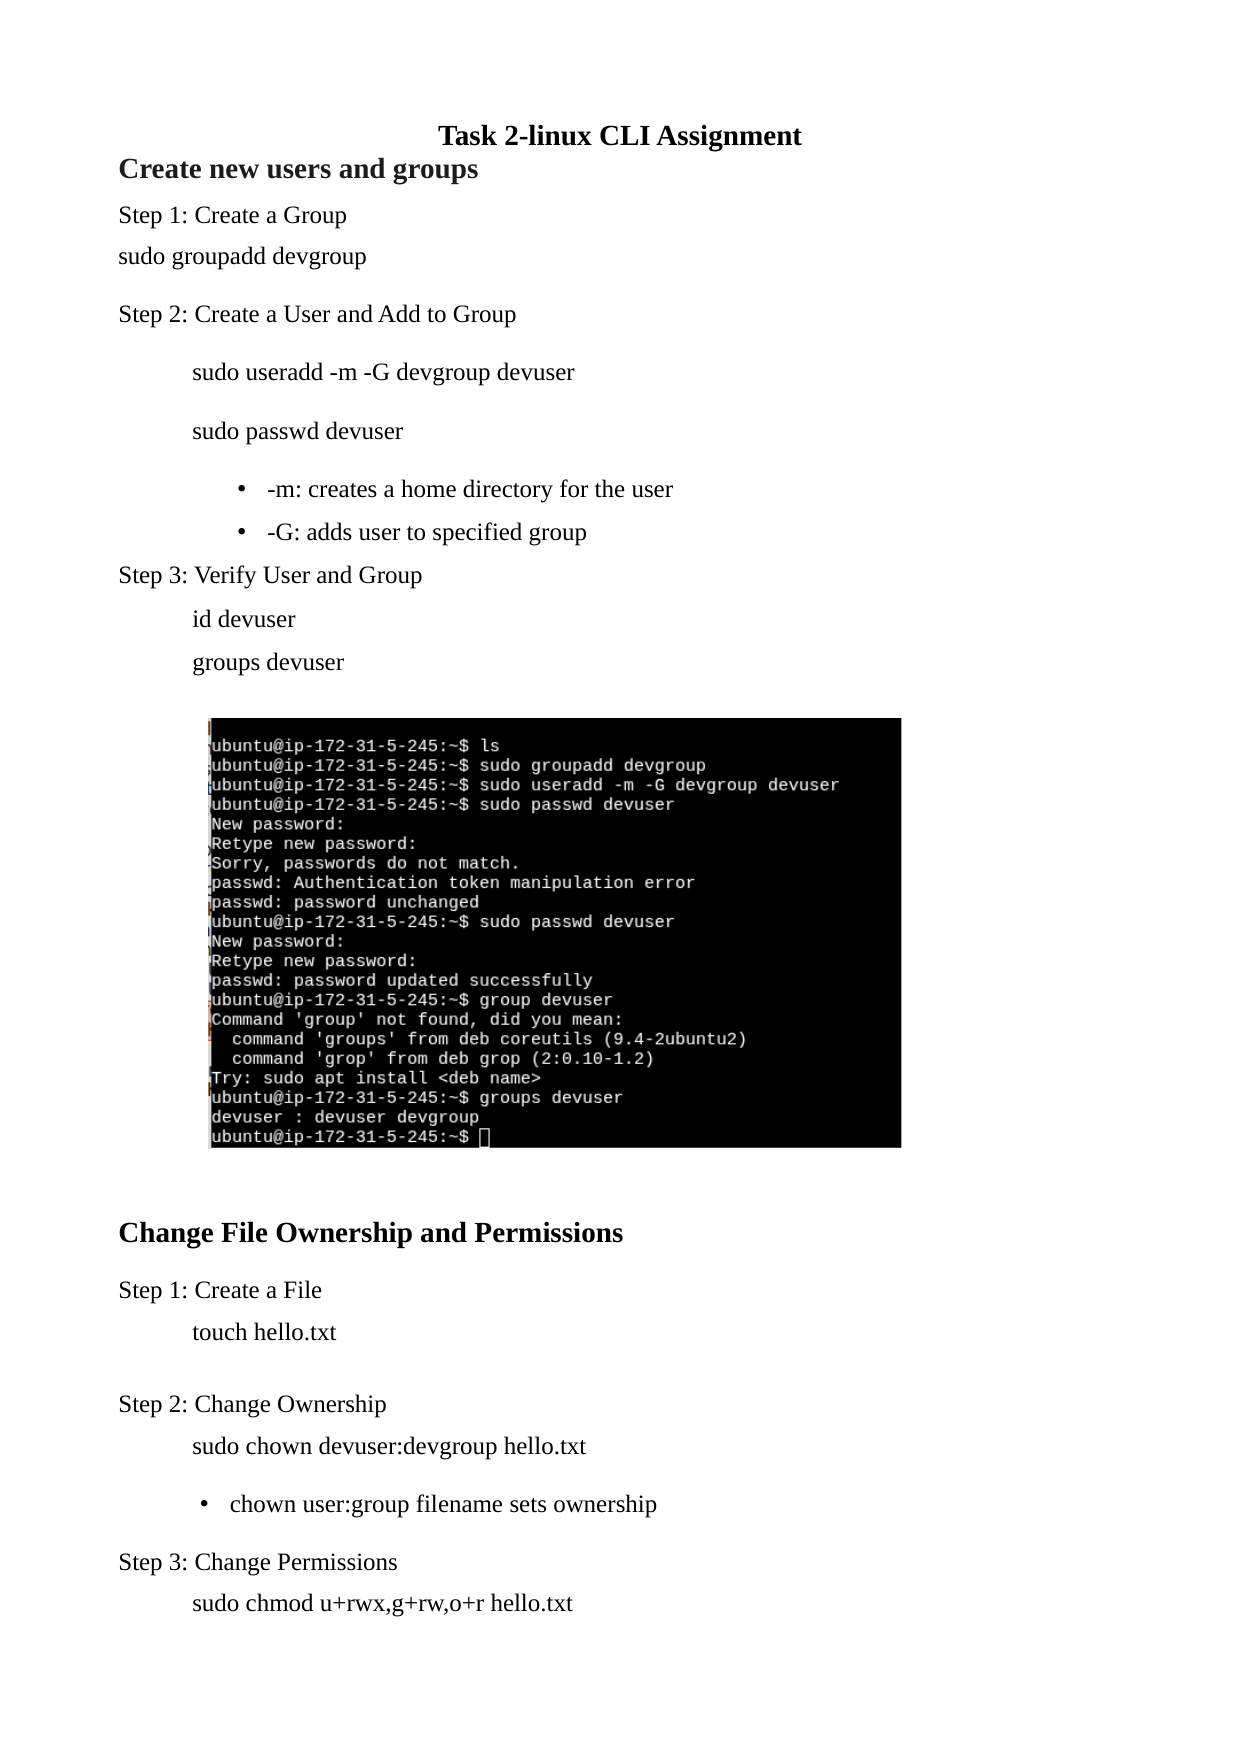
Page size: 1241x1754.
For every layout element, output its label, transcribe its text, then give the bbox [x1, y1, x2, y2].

text Step 3: Verify User and Group [118, 561, 1122, 589]
text id devuser [118, 604, 1122, 633]
text groups devuser [118, 647, 1122, 676]
text sudo passwd devuser [118, 416, 1122, 444]
text sudo useradd -m -G devgroup devuser [118, 357, 1122, 386]
subtitle Step 1: Create a File [118, 1275, 1122, 1304]
text touch hello.txt [118, 1317, 1122, 1345]
picture [208, 718, 902, 1149]
subtitle Step 2: Change Ownership [118, 1389, 1122, 1418]
subtitle Step 3: Change Permissions [118, 1547, 1122, 1576]
subtitle Step 1: Create a Group [118, 200, 1122, 228]
list chown user:group filename sets ownership [200, 1489, 1122, 1518]
list -G: adds user to specified group [237, 517, 1122, 546]
text Create new users and groups [118, 152, 1122, 185]
text Task 2-linux CLI Assignment [118, 118, 1122, 152]
subtitle Change File Ownership and Permissions [118, 1215, 1122, 1248]
list -m: creates a home directory for the user [237, 474, 1122, 503]
text sudo groupadd devgroup [118, 241, 1122, 270]
text Step 2: Create a User and Add to Group [118, 299, 1122, 328]
text sudo chmod u+rwx,g+rw,o+r hello.txt [118, 1588, 1122, 1617]
text sudo chown devuser:devgroup hello.txt [118, 1431, 1122, 1459]
